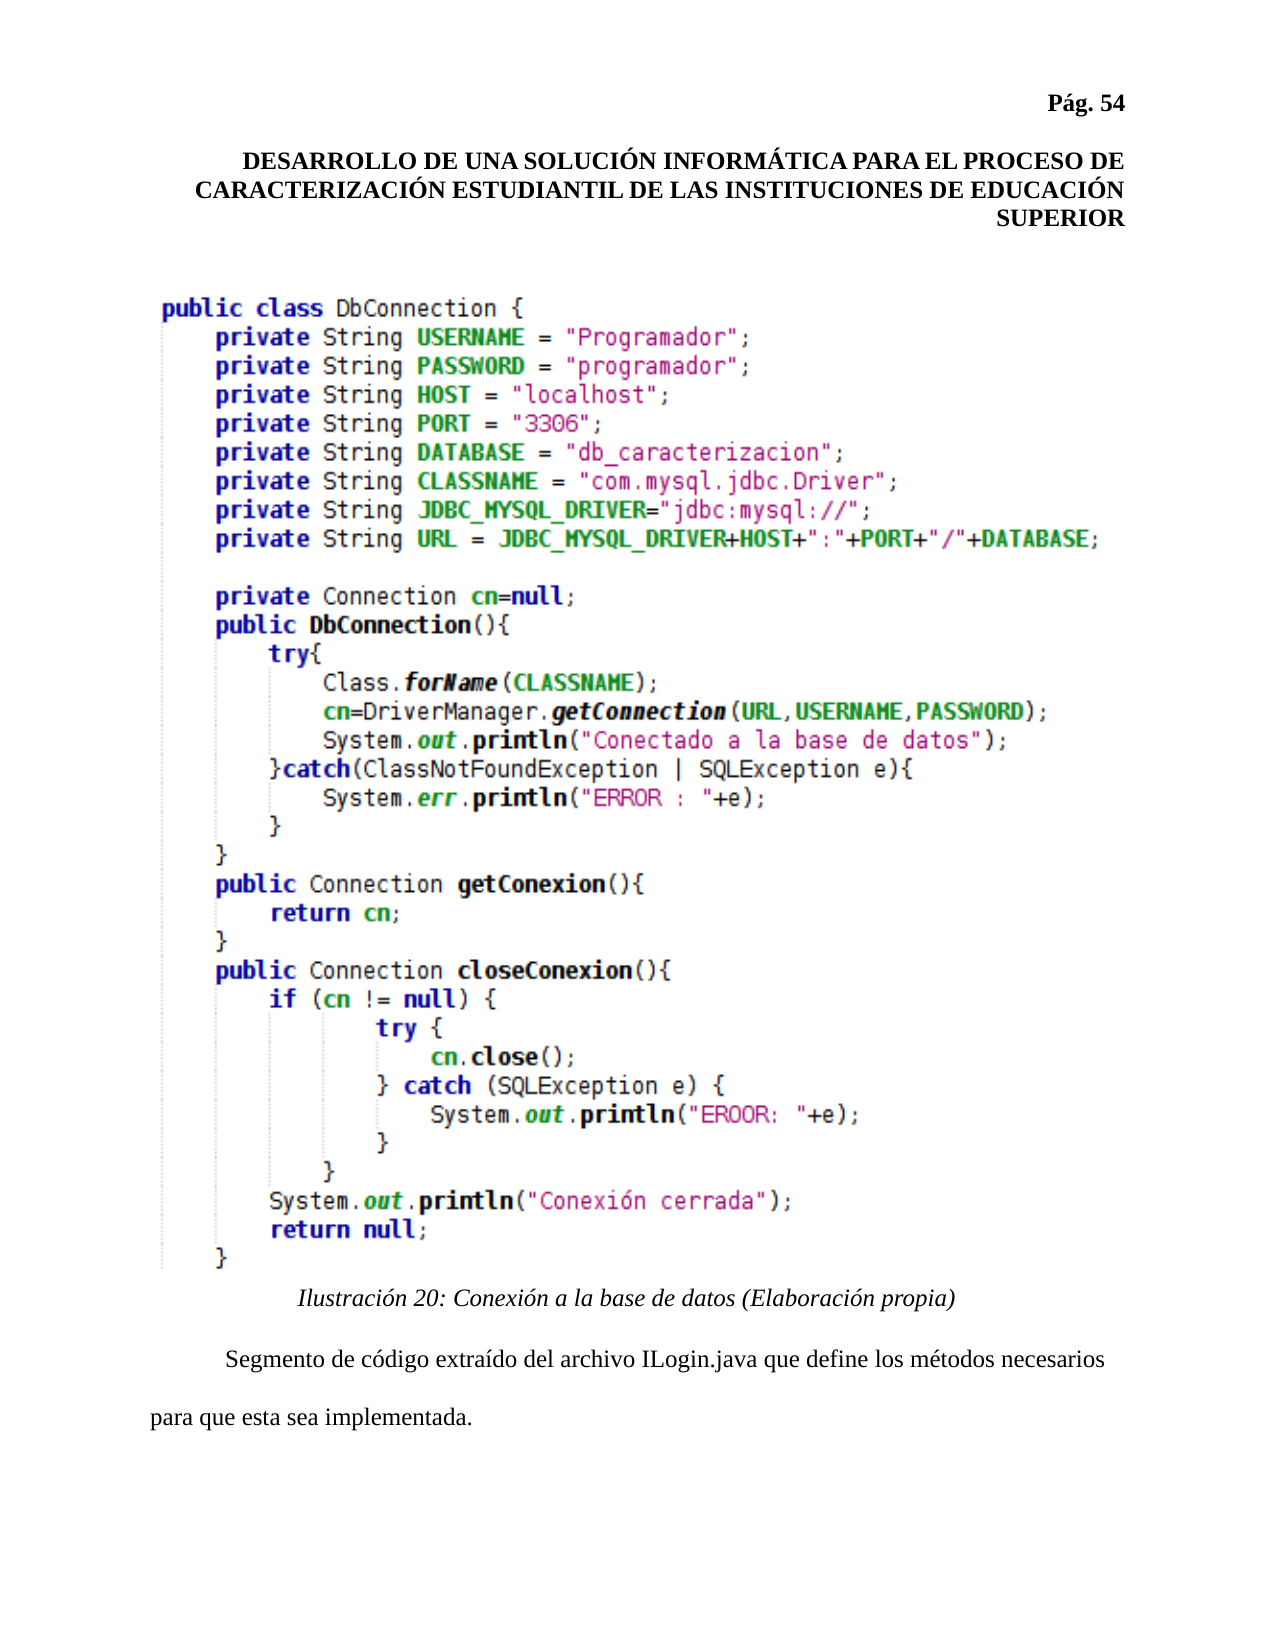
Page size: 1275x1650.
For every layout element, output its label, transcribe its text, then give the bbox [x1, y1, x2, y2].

text Ilustración 20: Conexión a la base de datos (Elaboración propia) [150, 1283, 1105, 1311]
text Segmento de código extraído del archivo ILogin.java que define los métodos necesarios para que esta sea implementada. [150, 1344, 1125, 1431]
picture [150, 294, 1105, 1271]
